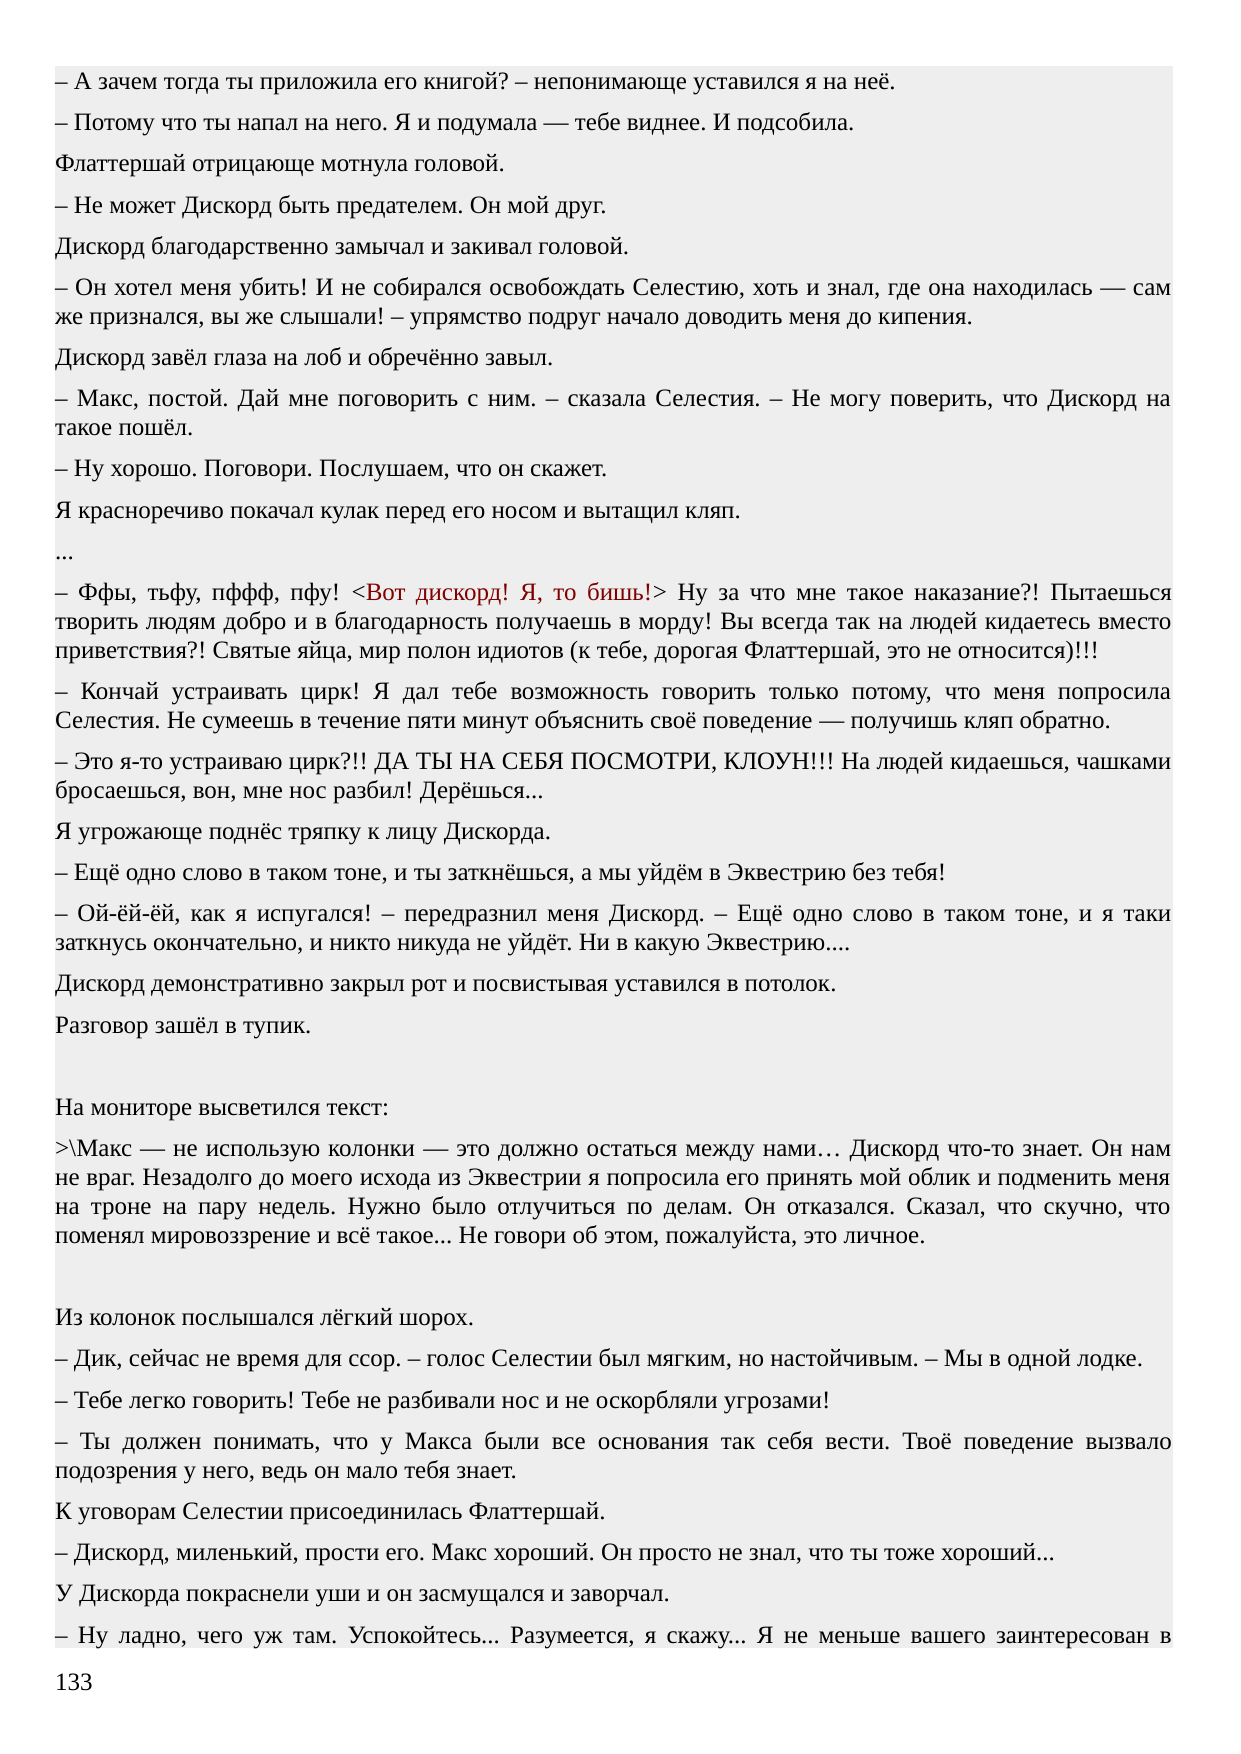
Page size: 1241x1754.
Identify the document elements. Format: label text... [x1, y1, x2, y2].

text На мониторе высветился текст: [55, 1092, 1173, 1121]
text – А зачем тогда ты приложила его книгой? – непонимающе уставился я на неё. [55, 66, 1173, 95]
text Дискорд завёл глаза на лоб и обречённо завыл. [55, 342, 1173, 371]
text Я красноречиво покачал кулак перед его носом и вытащил кляп. [55, 495, 1173, 523]
text – Потому что ты напал на него. Я и подумала — тебе виднее. И подсобила. [55, 107, 1173, 136]
text К уговорам Селестии присоединилась Флаттершай. [55, 1496, 1173, 1525]
text – Это я-то устраиваю цирк?!! ДА ТЫ НА СЕБЯ ПОСМОТРИ, КЛОУН!!! На людей кидаешься, чашками бросаешься, вон, мне нос разбил! Дерёшься... [55, 746, 1173, 803]
text – Дик, сейчас не время для ссор. – голос Селестии был мягким, но настойчивым. – Мы в одной лодке. [55, 1343, 1173, 1372]
text >\Макс — не использую колонки — это должно остаться между нами… Дискорд что-то знает. Он нам не враг. Незадолго до моего исхода из Эквестрии я попросила его принять мой облик и подменить меня на троне на пару недель. Нужно было отлучиться по делам. Он отказался. Сказал, что скучно, что поменял мировоззрение и всё такое... Не говори об этом, пожалуйста, это личное. [55, 1133, 1173, 1248]
text – Он хотел меня убить! И не собирался освобождать Селестию, хоть и знал, где она находилась — сам же признался, вы же слышали! – упрямство подруг начало доводить меня до кипения. [55, 272, 1173, 330]
text Разговор зашёл в тупик. [55, 1010, 1173, 1038]
text У Дискорда покраснели уши и он засмущался и заворчал. [55, 1578, 1173, 1607]
text – Не может Дискорд быть предателем. Он мой друг. [55, 190, 1173, 218]
text – Ну ладно, чего уж там. Успокойтесь... Разумеется, я скажу... Я не меньше вашего заинтересован в [55, 1620, 1173, 1648]
text – Ты должен понимать, что у Макса были все основания так себя вести. Твоё поведение вызвало подозрения у него, ведь он мало тебя знает. [55, 1426, 1173, 1483]
text Дискорд демонстративно закрыл рот и посвистывая уставился в потолок. [55, 968, 1173, 997]
text – Ну хорошо. Поговори. Послушаем, что он скажет. [55, 453, 1173, 482]
text – Дискорд, миленький, прости его. Макс хороший. Он просто не знал, что ты тоже хороший... [55, 1537, 1173, 1566]
text – Ой-ёй-ёй, как я испугался! – передразнил меня Дискорд. – Ещё одно слово в таком тоне, и я таки заткнусь окончательно, и никто никуда не уйдёт. Ни в какую Эквестрию.... [55, 898, 1173, 956]
text – Тебе легко говорить! Тебе не разбивали нос и не оскорбляли угрозами! [55, 1385, 1173, 1413]
text Дискорд благодарственно замычал и закивал головой. [55, 231, 1173, 260]
text – Ещё одно слово в таком тоне, и ты заткнёшься, а мы уйдём в Эквестрию без тебя! [55, 857, 1173, 886]
text Я угрожающе поднёс тряпку к лицу Дискорда. [55, 816, 1173, 845]
text ... [55, 536, 1173, 565]
text Флаттершай отрицающе мотнула головой. [55, 148, 1173, 177]
text – Кончай устраивать цирк! Я дал тебе возможность говорить только потому, что меня попросила Селестия. Не сумеешь в течение пяти минут объяснить своё поведение — получишь кляп обратно. [55, 676, 1173, 733]
text – Макс, постой. Дай мне поговорить с ним. – сказала Селестия. – Не могу поверить, что Дискорд на такое пошёл. [55, 383, 1173, 441]
text – Ффы, тьфу, пффф, пфу! <Вот дискорд! Я, то бишь!> Ну за что мне такое наказание?! Пытаешься творить людям добро и в благодарность получаешь в морду! Вы всегда так на людей кидаетесь вместо приветствия?! Святые яйца, мир полон идиотов (к тебе, дорогая Флаттершай, это не относится)!!! [55, 577, 1173, 663]
text Из колонок послышался лёгкий шорох. [55, 1302, 1173, 1331]
